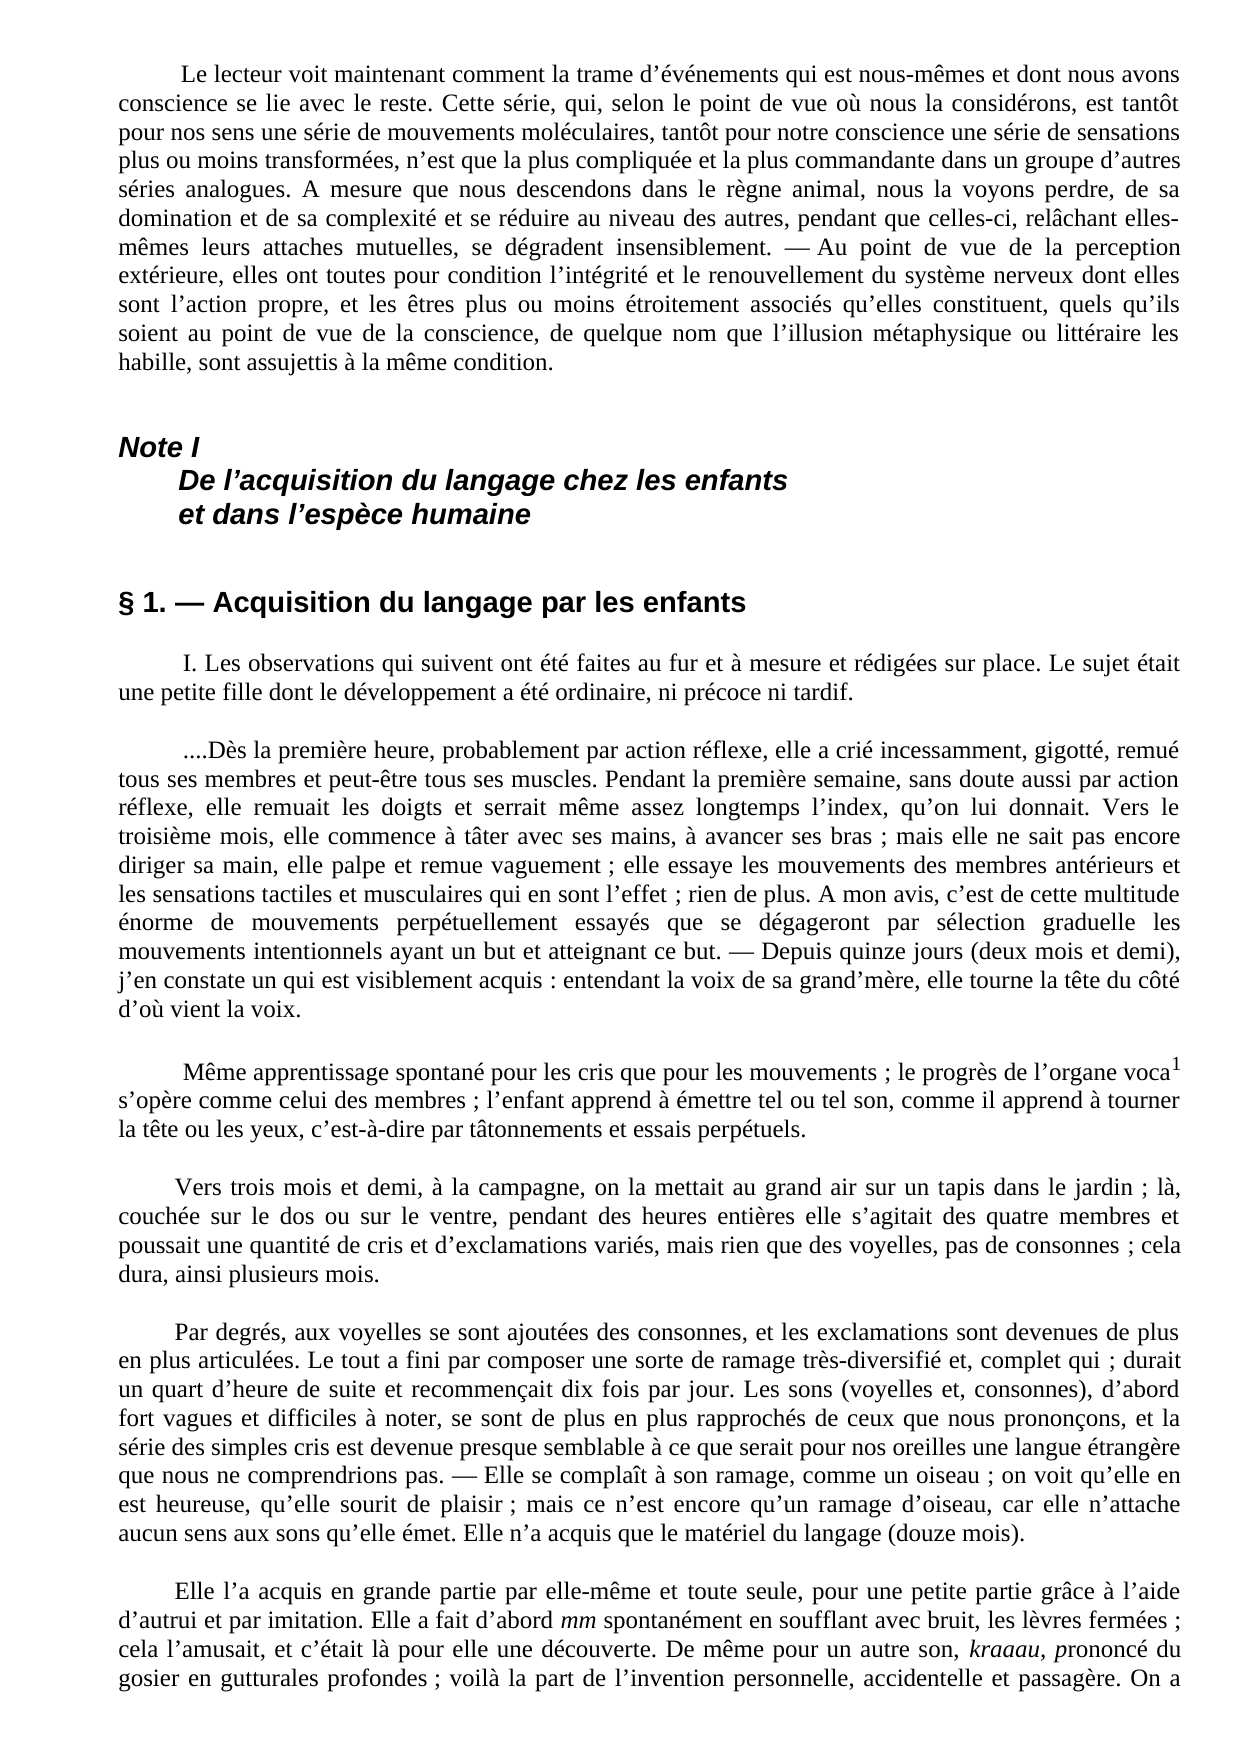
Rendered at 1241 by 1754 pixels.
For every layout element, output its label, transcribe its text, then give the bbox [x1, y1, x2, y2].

text Le lecteur voit maintenant comment la trame d’événements qui est nous-mêmes et dont nous avons conscience se lie avec le reste. Cette série, qui, selon le point de vue où nous la considérons, est tantôt pour nos sens une série de mouvements moléculaires, tantôt pour notre conscience une série de sensations plus ou moins transformées, n’est que la plus compliquée et la plus commandante dans un groupe d’autres séries analogues. A mesure que nous descendons dans le règne animal, nous la voyons perdre, de sa domination et de sa complexité et se réduire au niveau des autres, pendant que celles-ci, relâchant elles-mêmes leurs attaches mutuelles, se dégradent insensiblement. — Au point de vue de la perception extérieure, elles ont toutes pour condition l’intégrité et le renouvellement du système nerveux dont elles sont l’action propre, et les êtres plus ou moins étroitement associés qu’elles constituent, quels qu’ils soient au point de vue de la conscience, de quelque nom que l’illusion métaphysique ou littéraire les habille, sont assujettis à la même condition. [118, 59, 1181, 375]
text I. Les observations qui suivent ont été faites au fur et à mesure et rédigées sur place. Le sujet était une petite fille dont le développement a été ordinaire, ni précoce ni tardif. [118, 648, 1181, 705]
text Même apprentissage spontané pour les cris que pour les mouvements ; le progrès de l’organe voca1 s’opère comme celui des membres ; l’enfant apprend à émettre tel ou tel son, comme il apprend à tourner la tête ou les yeux, c’est-à-dire par tâtonnements et essais perpétuels. [118, 1052, 1181, 1143]
subtitle § 1. — Acquisition du langage par les enfants [118, 585, 1181, 618]
text ....Dès la première heure, probablement par action réflexe, elle a crié incessamment, gigotté, remué tous ses membres et peut-être tous ses muscles. Pendant la première semaine, sans doute aussi par action réflexe, elle remuait les doigts et serrait même assez longtemps l’index, qu’on lui donnait. Vers le troisième mois, elle commence à tâter avec ses mains, à avancer ses bras ; mais elle ne sait pas encore diriger sa main, elle palpe et remue vaguement ; elle essaye les mouvements des membres antérieurs et les sensations tactiles et musculaires qui en sont l’effet ; rien de plus. A mon avis, c’est de cette multitude énorme de mouvements perpétuellement essayés que se dégageront par sélection graduelle les mouvements intentionnels ayant un but et atteignant ce but. — Depuis quinze jours (deux mois et demi), j’en constate un qui est visiblement acquis : entendant la voix de sa grand’mère, elle tourne la tête du côté d’où vient la voix. [118, 735, 1181, 1022]
text Par degrés, aux voyelles se sont ajoutées des consonnes, et les exclamations sont devenues de plus en plus articulées. Le tout a fini par composer une sorte de ramage très-diversifié et, complet qui ; durait un quart d’heure de suite et recommençait dix fois par jour. Les sons (voyelles et, consonnes), d’abord fort vagues et difficiles à noter, se sont de plus en plus rapprochés de ceux que nous prononçons, et la série des simples cris est devenue presque semblable à ce que serait pour nos oreilles une langue étrangère que nous ne comprendrions pas. — Elle se complaît à son ramage, comme un oiseau ; on voit qu’elle en est heureuse, qu’elle sourit de plaisir ; mais ce n’est encore qu’un ramage d’oiseau, car elle n’attache aucun sens aux sons qu’elle émet. Elle n’a acquis que le matériel du langage (douze mois). [118, 1317, 1181, 1547]
text Vers trois mois et demi, à la campagne, on la mettait au grand air sur un tapis dans le jardin ; là, couchée sur le dos ou sur le ventre, pendant des heures entières elle s’agitait des quatre membres et poussait une quantité de cris et d’exclamations variés, mais rien que des voyelles, pas de consonnes ; cela dura, ainsi plusieurs mois. [118, 1172, 1181, 1287]
subtitle Note I De l’acquisition du langage chez les enfants et dans l’espèce humaine [118, 430, 1181, 530]
text Elle l’a acquis en grande partie par elle-même et toute seule, pour une petite partie grâce à l’aide d’autrui et par imitation. Elle a fait d’abord mm spontanément en soufflant avec bruit, les lèvres fermées ; cela l’amusait, et c’était là pour elle une découverte. De même pour un autre son, kraaau, prononcé du gosier en gutturales profondes ; voilà la part de l’invention personnelle, accidentelle et passagère. On a [118, 1576, 1181, 1691]
